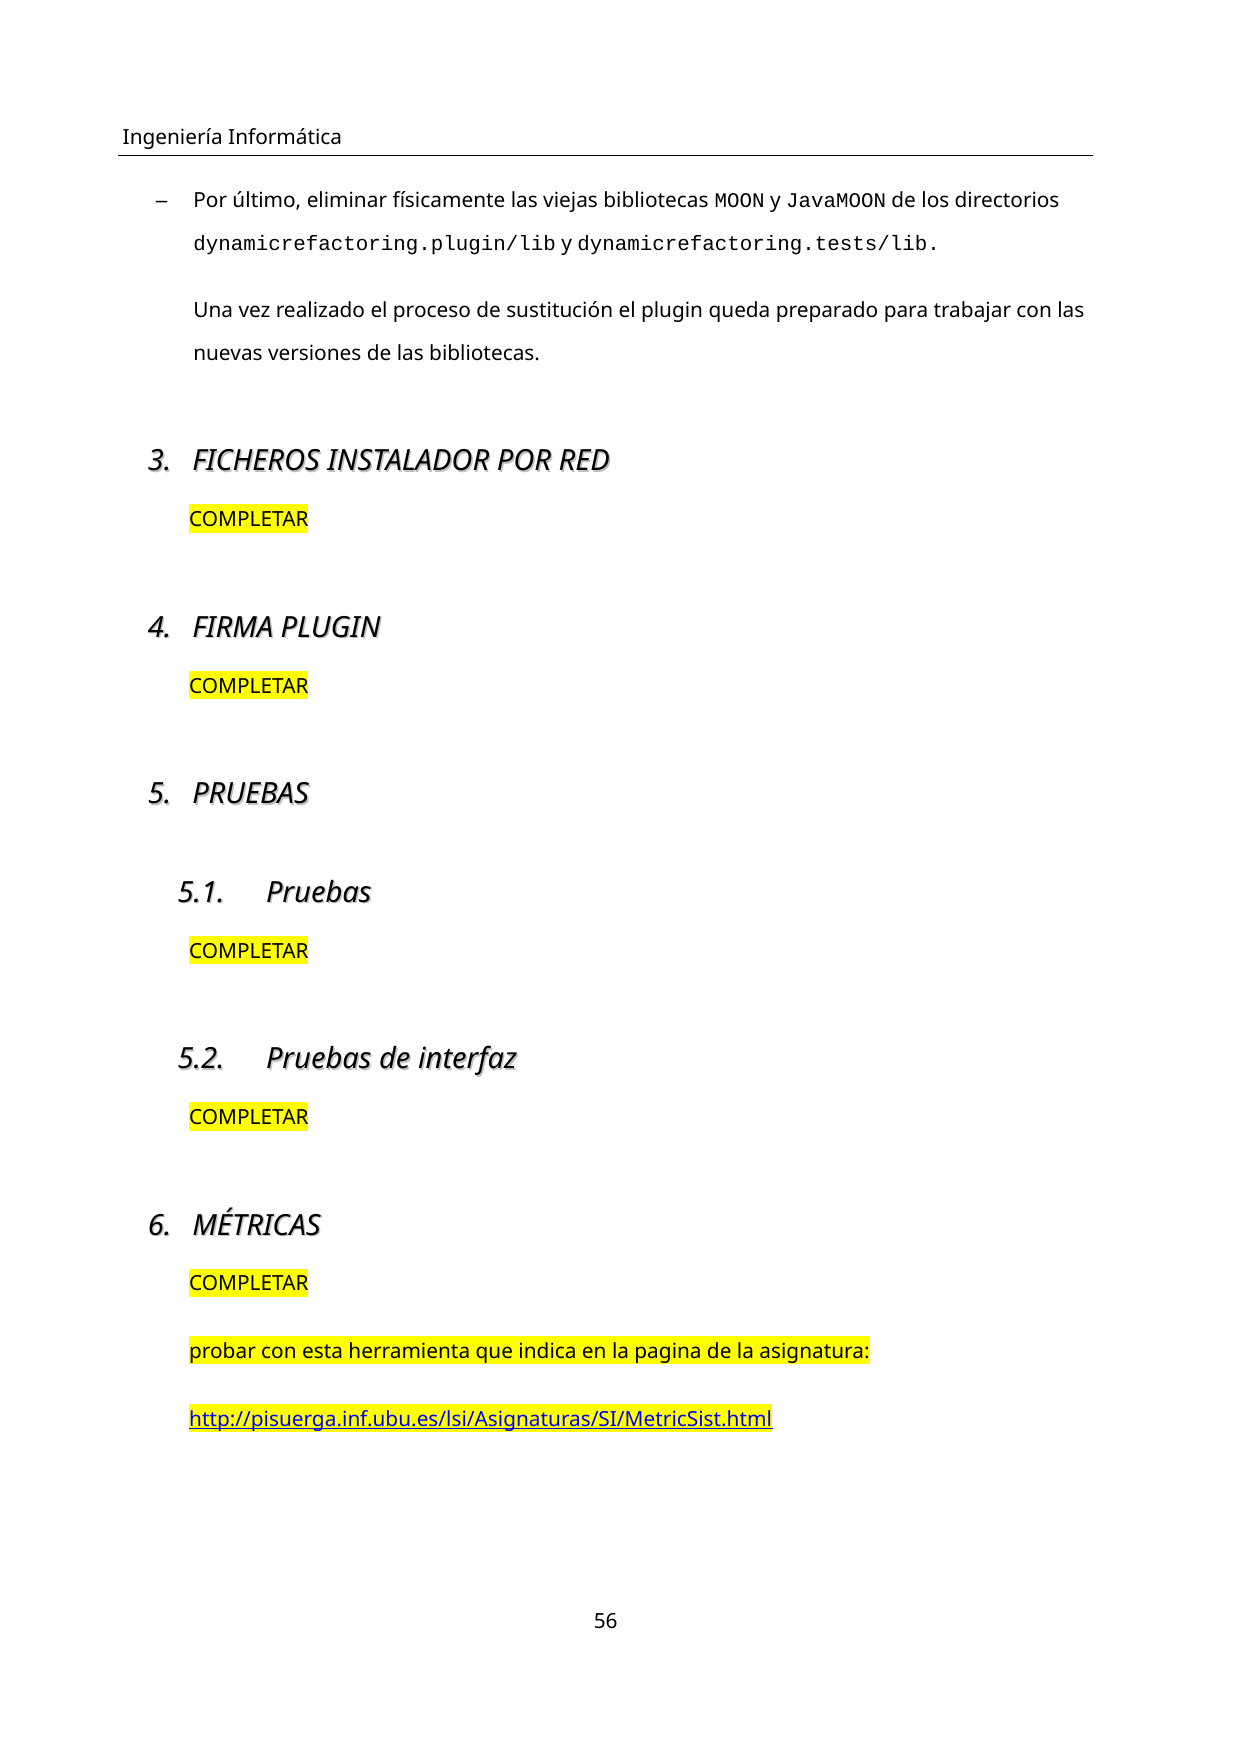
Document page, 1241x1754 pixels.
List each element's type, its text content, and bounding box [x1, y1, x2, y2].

text http://pisuerga.inf.ubu.es/lsi/Asignaturas/SI/MetricSist.html [118, 1404, 1093, 1432]
subtitle FICHEROS INSTALADOR POR RED [148, 440, 1093, 479]
text COMPLETAR [118, 1268, 1093, 1297]
subtitle Pruebas de interfaz [177, 1037, 1093, 1077]
subtitle Pruebas [177, 871, 1093, 911]
text COMPLETAR [118, 1102, 1093, 1131]
text probar con esta herramienta que indica en la pagina de la asignatura: [118, 1336, 1093, 1364]
list Por último, eliminar físicamente las viejas bibliotecas MOON y JavaMOON de los directorios dynamicrefactoring.plugin/lib y dynamicrefactoring.tests/lib. [156, 185, 1093, 256]
text COMPLETAR [118, 504, 1093, 533]
text COMPLETAR [118, 936, 1093, 964]
list Una vez realizado el proceso de sustitución el plugin queda preparado para trabajar con las nuevas versiones de las bibliotecas. [120, 295, 1093, 366]
subtitle PRUEBAS [148, 772, 1093, 812]
subtitle MÉTRICAS [148, 1204, 1093, 1243]
subtitle FIRMA PLUGIN [148, 606, 1093, 646]
text COMPLETAR [118, 671, 1093, 699]
